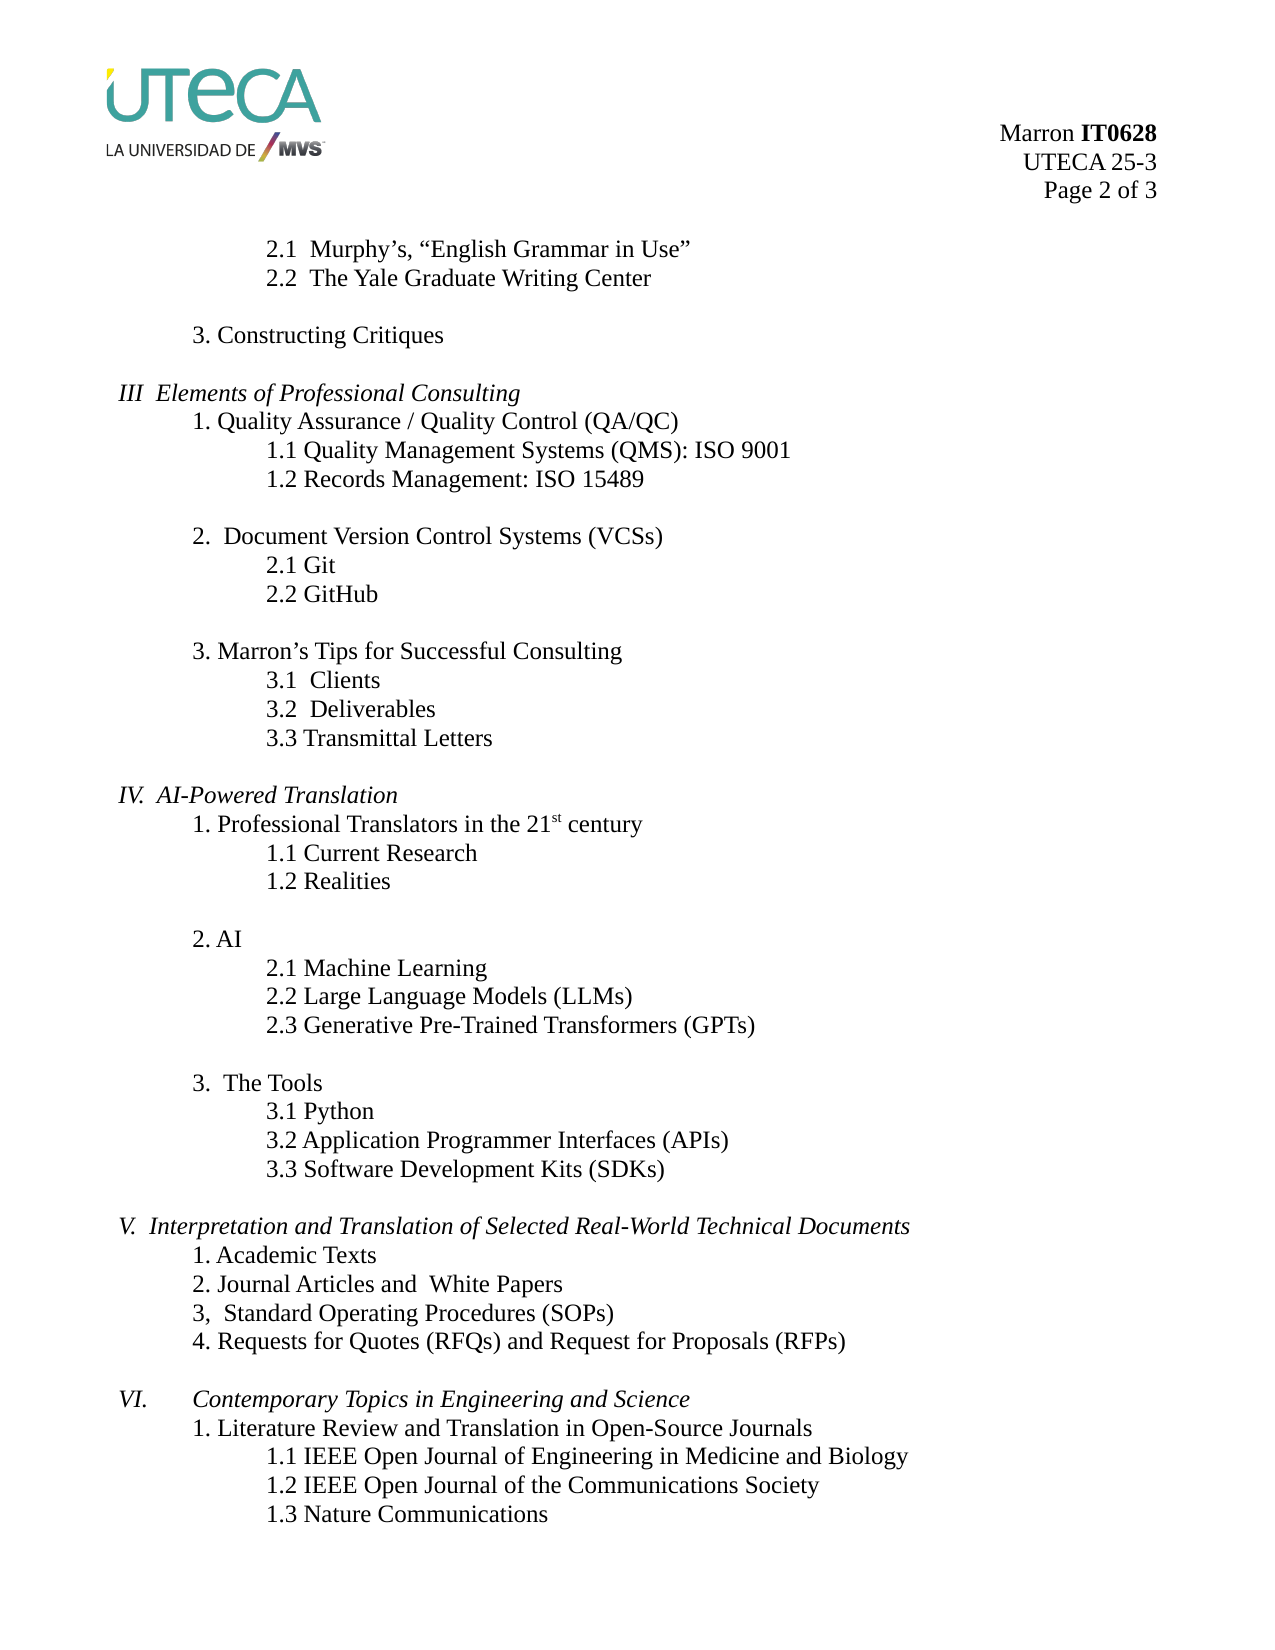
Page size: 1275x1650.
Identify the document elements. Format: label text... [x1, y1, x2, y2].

text VI. Contemporary Topics in Engineering and Science [118, 1384, 1157, 1413]
text 1.1 Quality Management Systems (QMS): ISO 9001 [118, 435, 1157, 464]
text 1. Literature Review and Translation in Open-Source Journals [192, 1413, 1157, 1441]
text IV. AI-Powered Translation [118, 780, 1157, 809]
text 1.3 Nature Communications [266, 1499, 1157, 1528]
text III Elements of Professional Consulting [118, 378, 1157, 406]
text 4. Requests for Quotes (RFQs) and Request for Proposals (RFPs) [192, 1326, 1157, 1355]
text 3.1 Python [192, 1096, 1157, 1125]
text V. Interpretation and Translation of Selected Real-World Technical Documents [118, 1211, 1157, 1240]
text 2.3 Generative Pre-Trained Transformers (GPTs) [118, 1010, 1157, 1039]
text 3. Marron’s Tips for Successful Consulting [118, 636, 1157, 665]
text 2. AI [118, 924, 1157, 953]
text 1.2 IEEE Open Journal of the Communications Society [266, 1470, 1157, 1499]
text 3, Standard Operating Procedures (SOPs) [192, 1298, 1157, 1326]
text 3.2 Deliverables [118, 694, 1157, 723]
text 3.3 Transmittal Letters [118, 723, 1157, 751]
text 3. The Tools [192, 1068, 1157, 1096]
text 3. Constructing Critiques [192, 320, 1157, 349]
text 1.2 Records Management: ISO 15489 [118, 464, 1157, 493]
text 1.2 Realities [118, 866, 1157, 895]
text 3.1 Clients [118, 665, 1157, 694]
picture [104, 64, 328, 166]
text 2.2 The Yale Graduate Writing Center [192, 263, 1157, 291]
text 2.1 Git [118, 550, 1157, 579]
text 2.2 GitHub [118, 579, 1157, 608]
text 1.1 IEEE Open Journal of Engineering in Medicine and Biology [266, 1441, 1157, 1470]
text 3.2 Application Programmer Interfaces (APIs) [192, 1125, 1157, 1154]
text 2.1 Murphy’s, “English Grammar in Use” [192, 234, 1157, 263]
text 1. Professional Translators in the 21st century [118, 809, 1157, 838]
text 2.2 Large Language Models (LLMs) [118, 981, 1157, 1010]
text 2.1 Machine Learning [118, 953, 1157, 981]
text 3.3 Software Development Kits (SDKs) [192, 1154, 1157, 1183]
text 1. Quality Assurance / Quality Control (QA/QC) [118, 406, 1157, 435]
text 1.1 Current Research [118, 838, 1157, 866]
text 2. Document Version Control Systems (VCSs) [118, 521, 1157, 550]
text 2. Journal Articles and White Papers [192, 1269, 1157, 1298]
text 1. Academic Texts [192, 1240, 1157, 1269]
